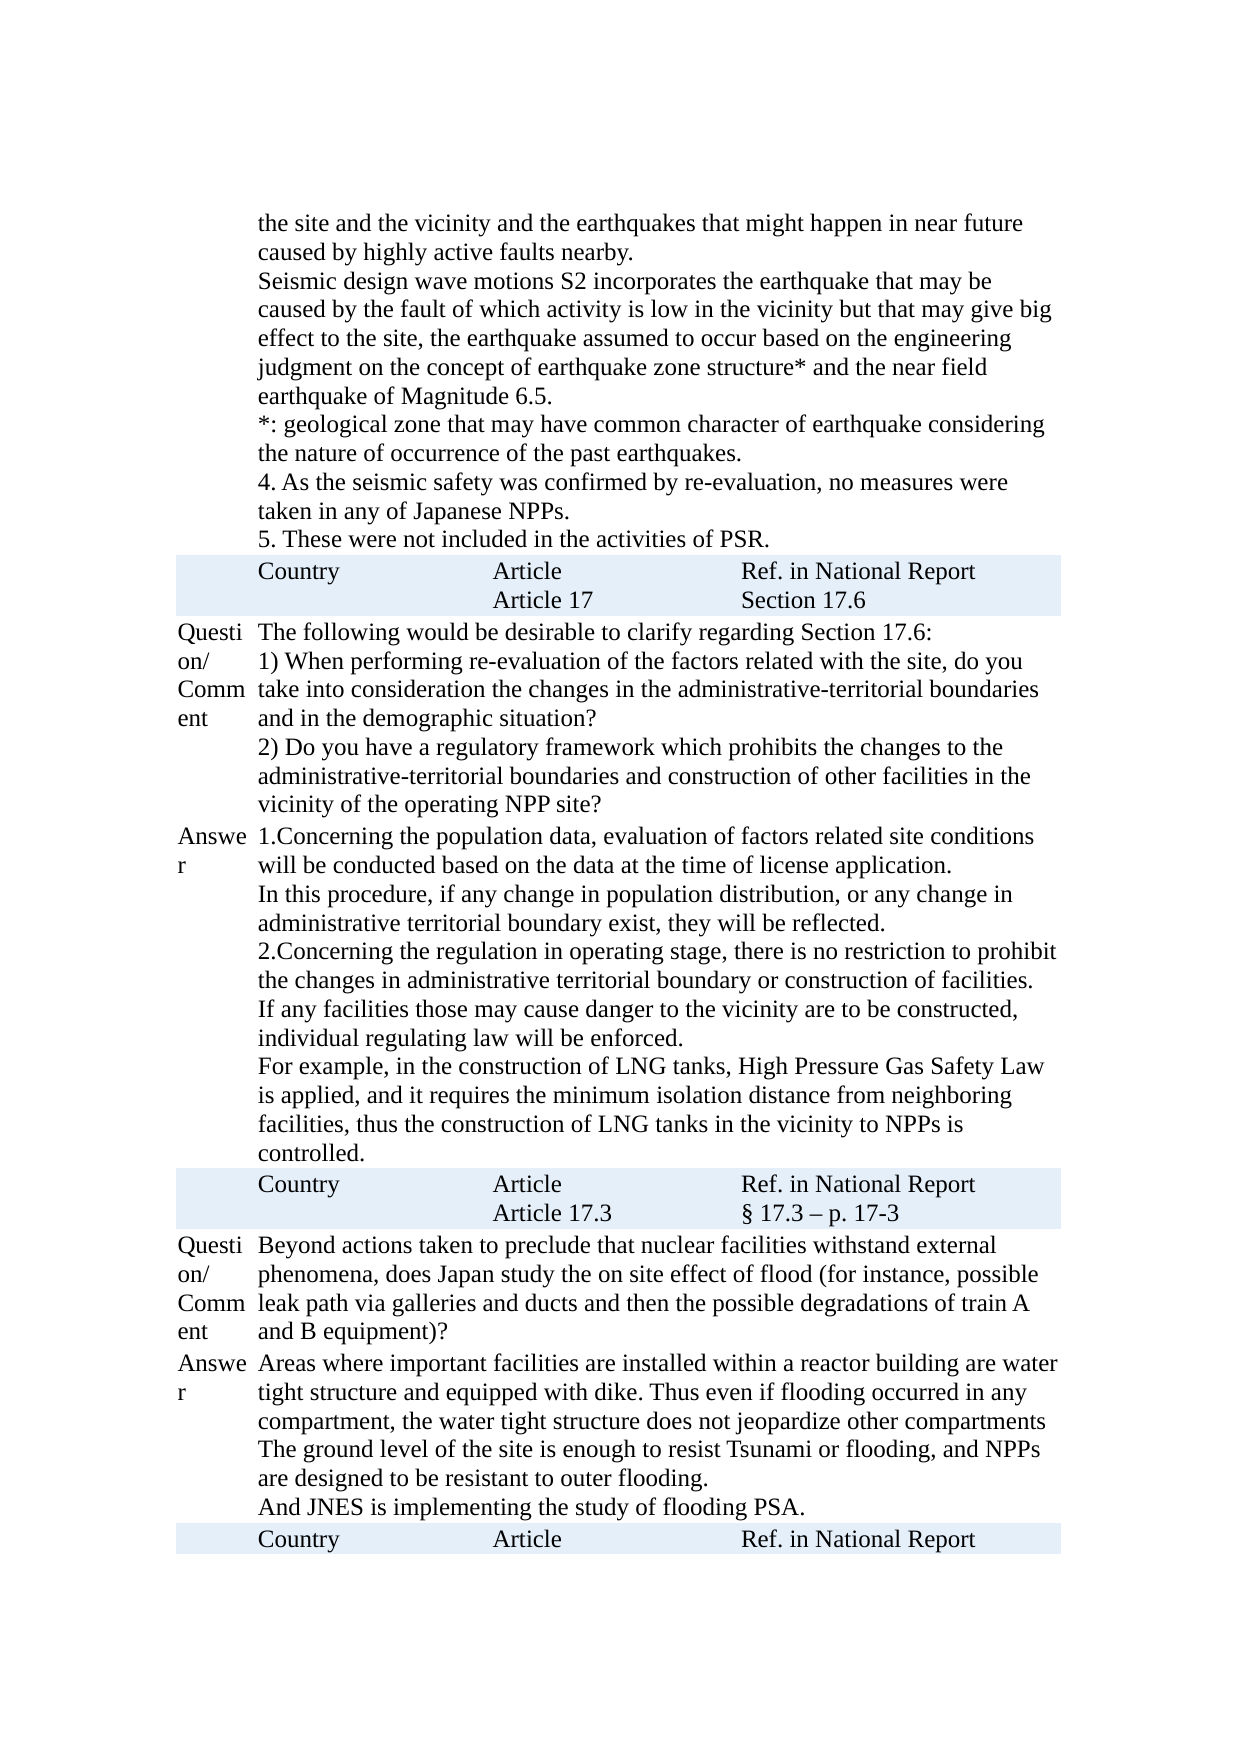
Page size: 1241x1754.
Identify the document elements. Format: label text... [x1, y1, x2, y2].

table_cell Article [491, 1523, 739, 1554]
table_cell Ref. in National Report § 17.3 – p. 17-3 [739, 1168, 1061, 1229]
table_cell [176, 1168, 256, 1229]
table_cell [176, 555, 256, 616]
table_cell Areas where important facilities are installed within a reactor building are water tight structure and equipped with dike. Thus even if flooding occurred in any compartment, the water tight structure does not jeopardize other compartments The ground level of the site is enough to resist Tsunami or flooding, and NPPs are designed to be resistant to outer flooding. And JNES is implementing the study of flooding PSA. [256, 1347, 1061, 1522]
table_cell Country [256, 555, 491, 616]
table_cell Ref. in National Report Section 17.6 [739, 555, 1061, 616]
table_cell The following would be desirable to clarify regarding Section 17.6: 1) When performing re-evaluation of the factors related with the site, do you take into consideration the changes in the administrative-territorial boundaries and in the demographic situation? 2) Do you have a regulatory framework which prohibits the changes to the administrative-territorial boundaries and construction of other facilities in the vicinity of the operating NPP site? [256, 616, 1061, 820]
table_cell the site and the vicinity and the earthquakes that might happen in near future caused by highly active faults nearby. Seismic design wave motions S2 incorporates the earthquake that may be caused by the fault of which activity is low in the vicinity but that may give big effect to the site, the earthquake assumed to occur based on the engineering judgment on the concept of earthquake zone structure* and the near field earthquake of Magnitude 6.5. *: geological zone that may have common character of earthquake considering the nature of occurrence of the past earthquakes. 4. As the seismic safety was confirmed by re-evaluation, no measures were taken in any of Japanese NPPs. 5. These were not included in the activities of PSR. [256, 207, 1061, 555]
table_cell Ref. in National Report [739, 1523, 1061, 1554]
table_cell Article Article 17.3 [491, 1168, 739, 1229]
table_cell Country [256, 1523, 491, 1554]
table_cell Answer [176, 820, 256, 1168]
table_cell Country [256, 1168, 491, 1229]
table_cell Article Article 17 [491, 555, 739, 616]
table_cell [176, 207, 256, 555]
table_cell 1.Concerning the population data, evaluation of factors related site conditions will be conducted based on the data at the time of license application. In this procedure, if any change in population distribution, or any change in administrative territorial boundary exist, they will be reflected. 2.Concerning the regulation in operating stage, there is no restriction to prohibit the changes in administrative territorial boundary or construction of facilities. If any facilities those may cause danger to the vicinity are to be constructed, individual regulating law will be enforced. For example, in the construction of LNG tanks, High Pressure Gas Safety Law is applied, and it requires the minimum isolation distance from neighboring facilities, thus the construction of LNG tanks in the vicinity to NPPs is controlled. [256, 820, 1061, 1168]
table_cell Beyond actions taken to preclude that nuclear facilities withstand external phenomena, does Japan study the on site effect of flood (for instance, possible leak path via galleries and ducts and then the possible degradations of train A and B equipment)? [256, 1229, 1061, 1347]
table_cell Question/ Comment [176, 1229, 256, 1347]
table_cell Question/ Comment [176, 616, 256, 820]
table_cell [176, 1523, 256, 1554]
table_cell Answer [176, 1347, 256, 1522]
